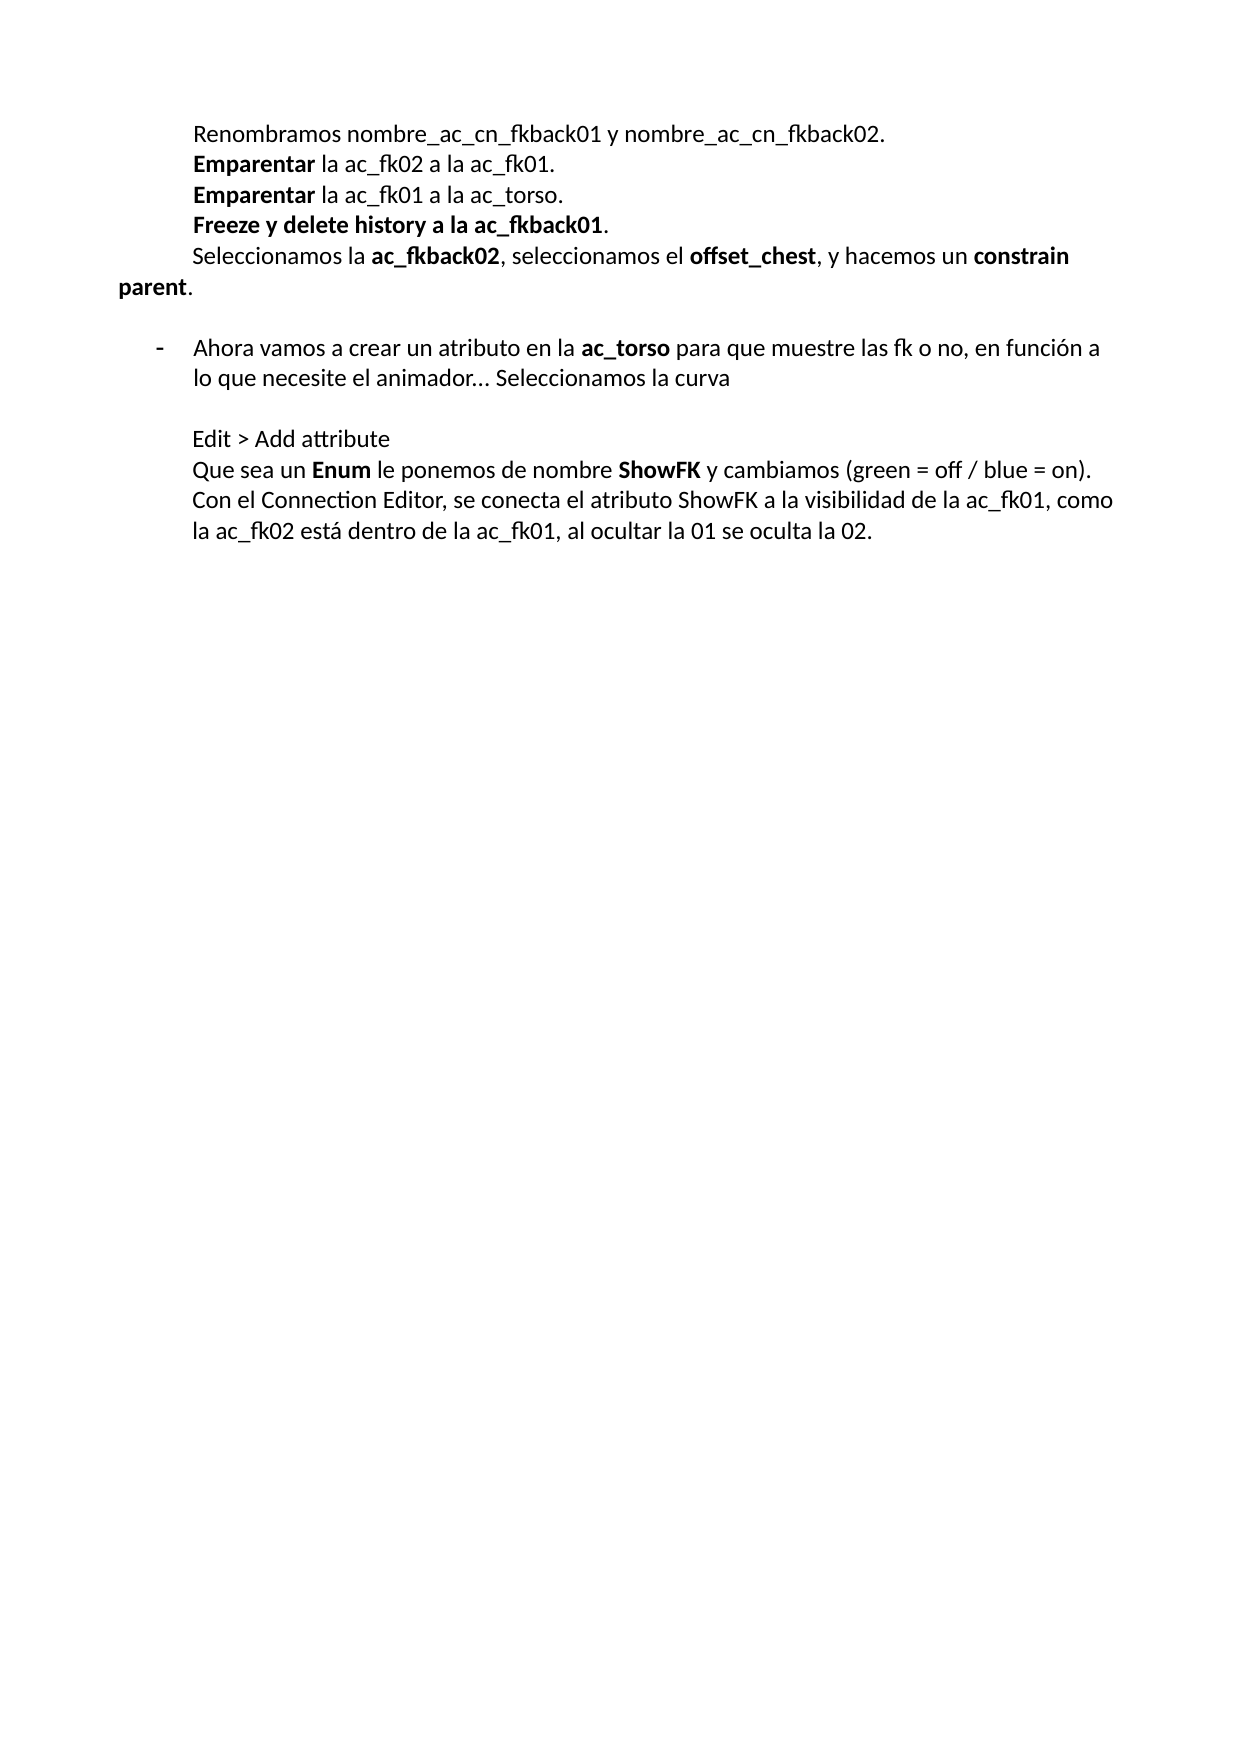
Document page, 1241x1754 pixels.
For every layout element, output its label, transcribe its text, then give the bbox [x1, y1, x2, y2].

text Emparentar la ac_fk01 a la ac_torso. [193, 179, 1122, 210]
text Emparentar la ac_fk02 a la ac_fk01. [193, 149, 1122, 179]
text Edit > Add attribute [118, 423, 1122, 454]
text la ac_fk02 está dentro de la ac_fk01, al ocultar la 01 se oculta la 02. [118, 515, 1122, 545]
text Seleccionamos la ac_fkback02, seleccionamos el offset_chest, y hacemos un constrain parent. [118, 240, 1122, 301]
text Que sea un Enum le ponemos de nombre ShowFK y cambiamos (green = off / blue = on). [118, 454, 1122, 484]
list Ahora vamos a crear un atributo en la ac_torso para que muestre las fk o no, en función a lo que necesite el animador... Seleccionamos la curva [156, 332, 1122, 393]
text Renombramos nombre_ac_cn_fkback01 y nombre_ac_cn_fkback02. [193, 118, 1122, 149]
text Freeze y delete history a la ac_fkback01. [193, 210, 1122, 240]
text Con el Connection Editor, se conecta el atributo ShowFK a la visibilidad de la ac_fk01, como [118, 484, 1122, 515]
